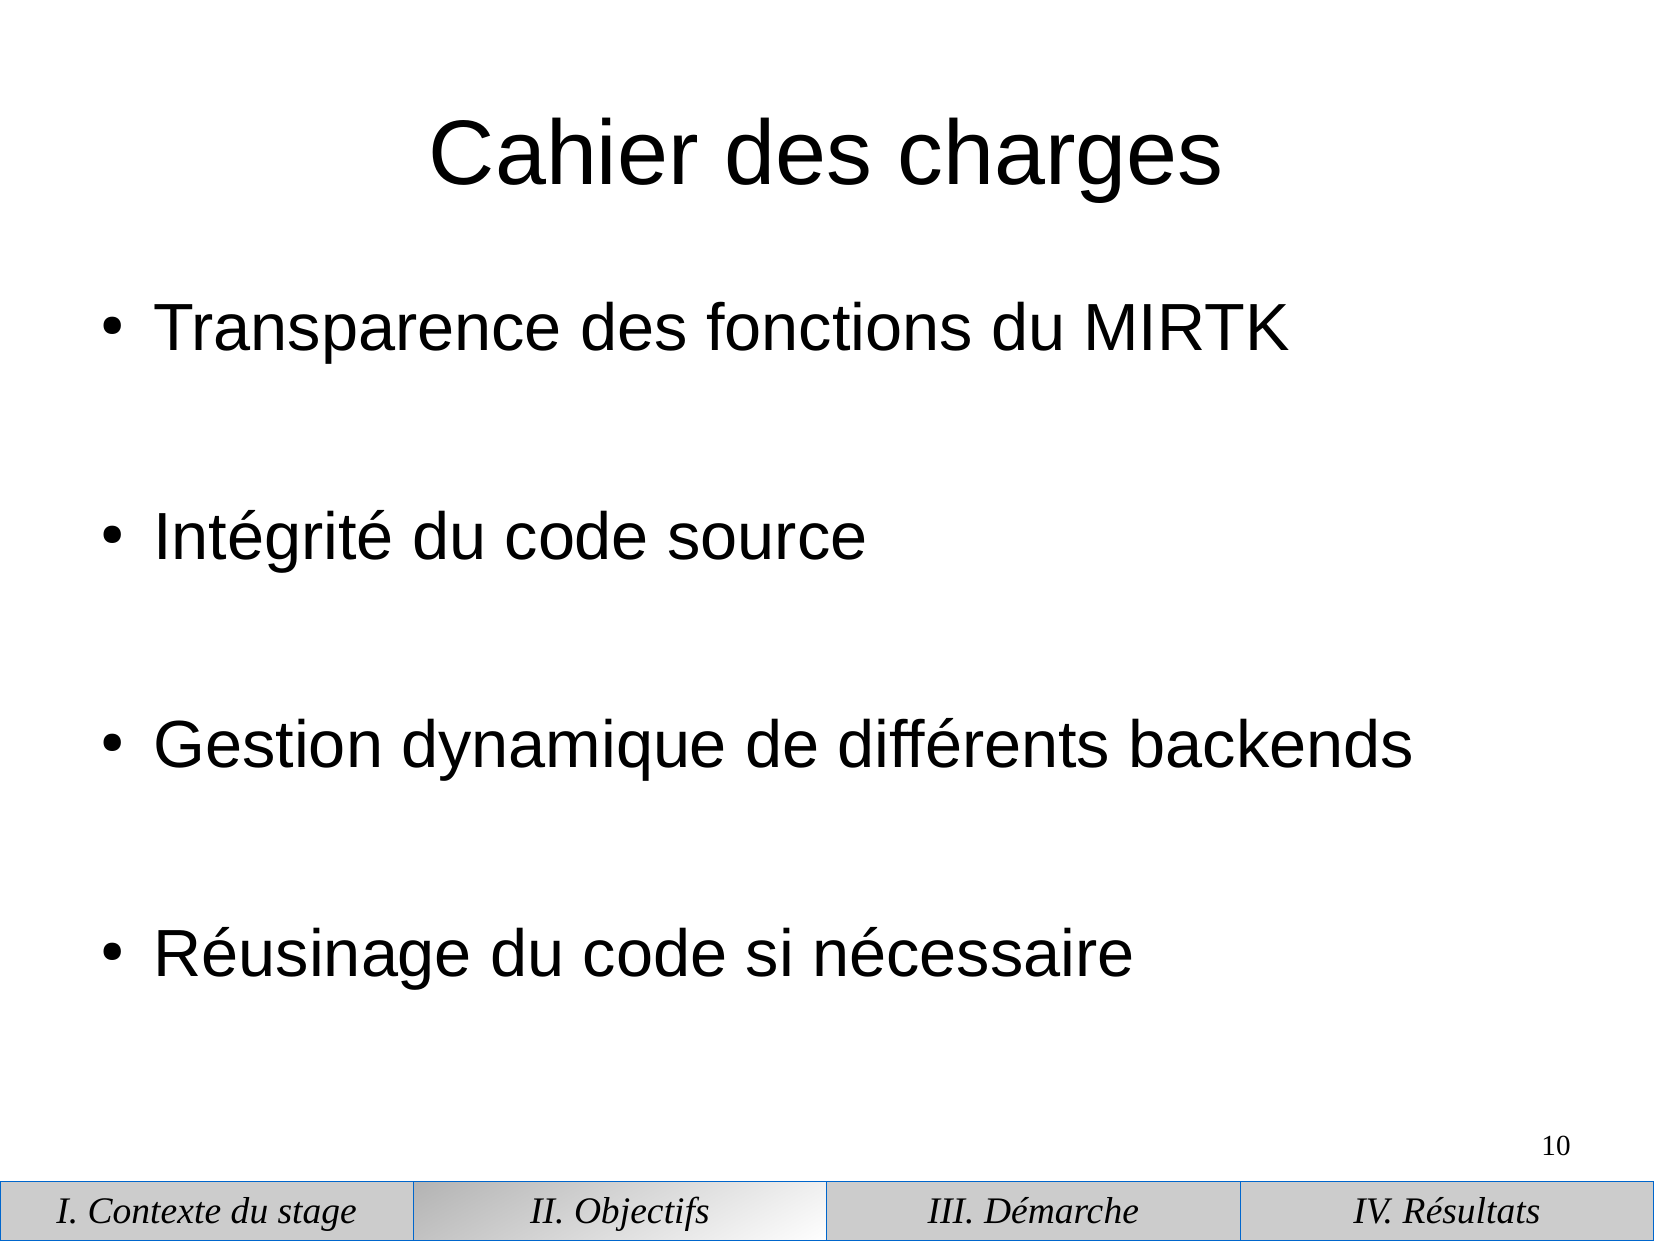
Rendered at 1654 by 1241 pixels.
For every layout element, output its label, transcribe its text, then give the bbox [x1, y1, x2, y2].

list Transparence des fonctions du MIRTK Intégrité du code source Gestion dynamique de différents backends Réusinage du code si nécessaire [82, 290, 1571, 1010]
title Cahier des charges [82, 49, 1571, 257]
text_box IV. Résultats [1240, 1181, 1654, 1241]
text_box I. Contexte du stage [0, 1181, 413, 1241]
text_box II. Objectifs [413, 1181, 826, 1241]
text_box III. Démarche [826, 1181, 1240, 1241]
